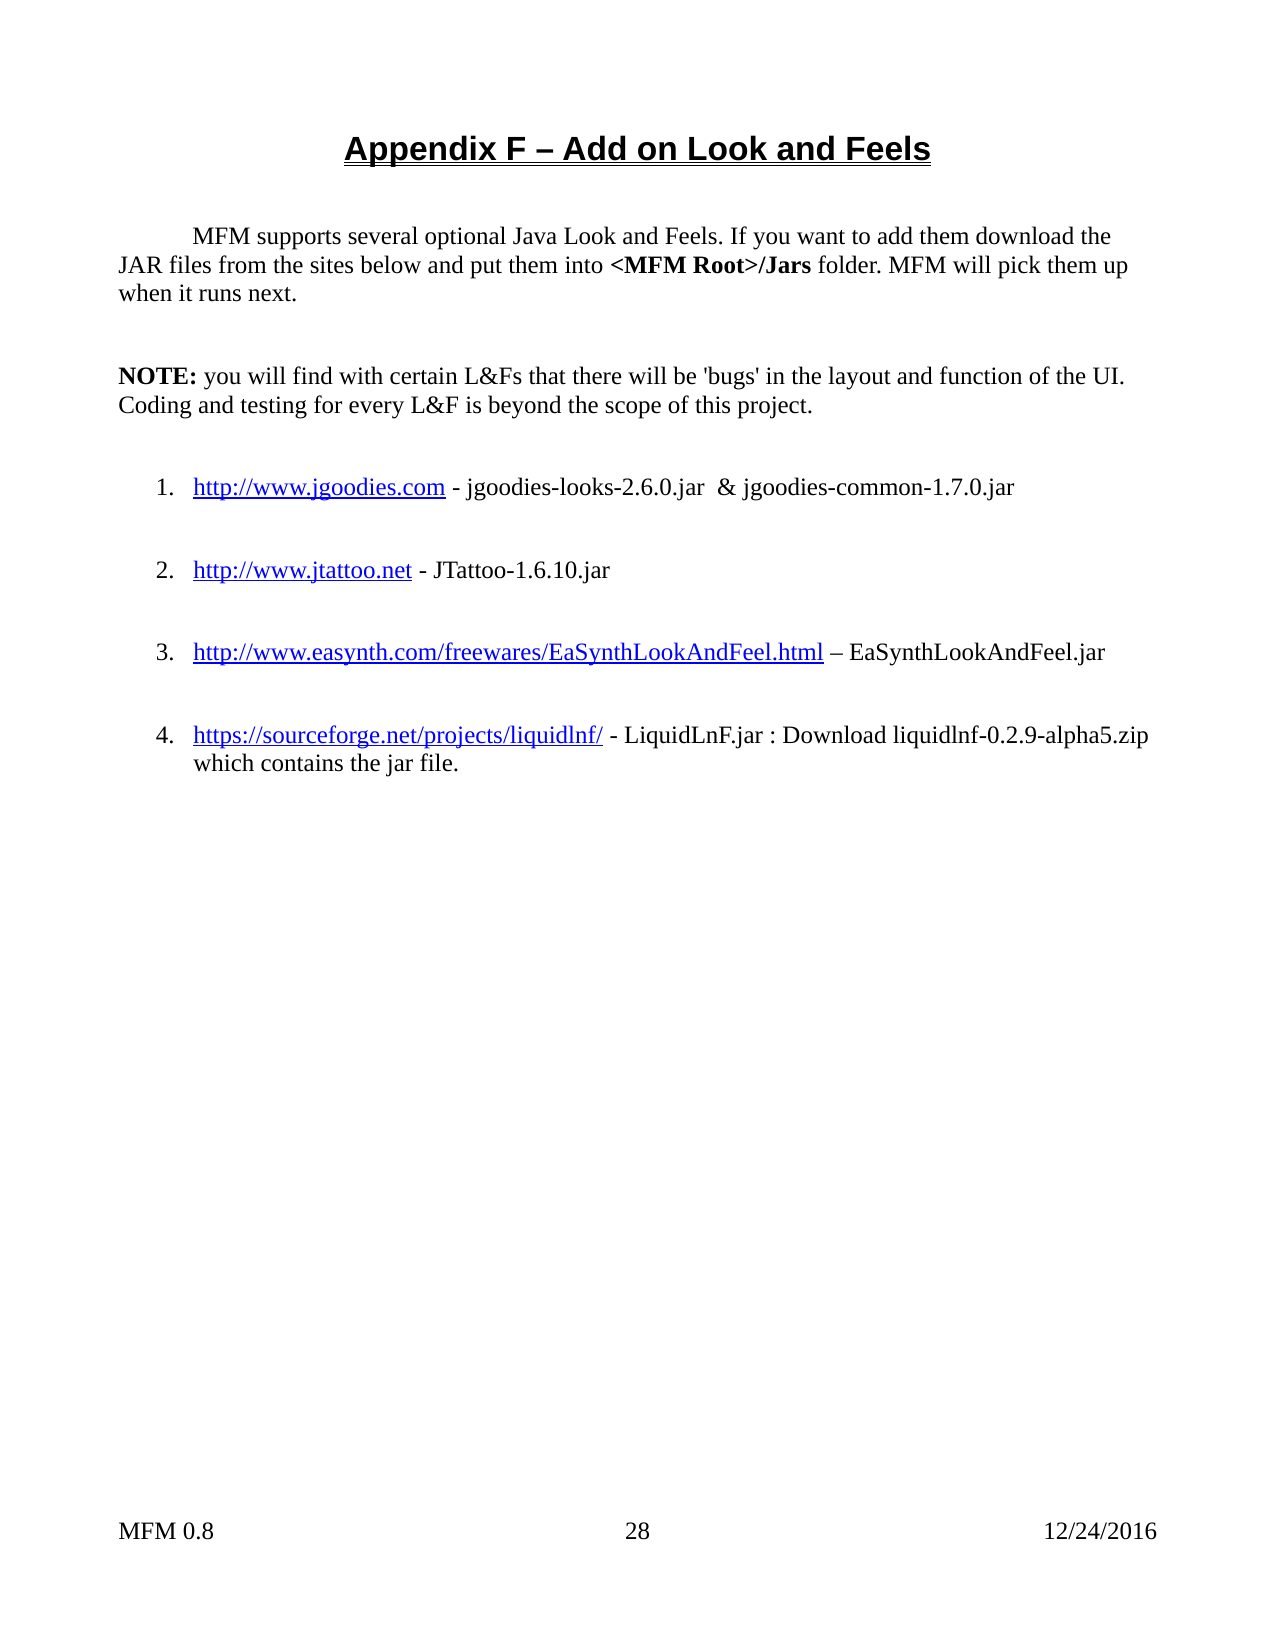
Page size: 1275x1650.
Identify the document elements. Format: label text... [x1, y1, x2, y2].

list http://www.jgoodies.com - jgoodies-looks-2.6.0.jar & jgoodies-common-1.7.0.jar [156, 472, 1157, 501]
list http://www.easynth.com/freewares/EaSynthLookAndFeel.html – EaSynthLookAndFeel.jar [156, 637, 1157, 666]
text NOTE: you will find with certain L&Fs that there will be 'bugs' in the layout and function of the UI. Coding and testing for every L&F is beyond the scope of this project. [118, 361, 1157, 418]
subtitle Appendix F – Add on Look and Feels [118, 128, 1157, 167]
list http://www.jtattoo.net - JTattoo-1.6.10.jar [156, 555, 1157, 583]
text MFM supports several optional Java Look and Feels. If you want to add them download the JAR files from the sites below and put them into <MFM Root>/Jars folder. MFM will pick them up when it runs next. [118, 221, 1157, 307]
list https://sourceforge.net/projects/liquidlnf/ - LiquidLnF.jar : Download liquidlnf-0.2.9-alpha5.zip which contains the jar file. [156, 720, 1157, 777]
